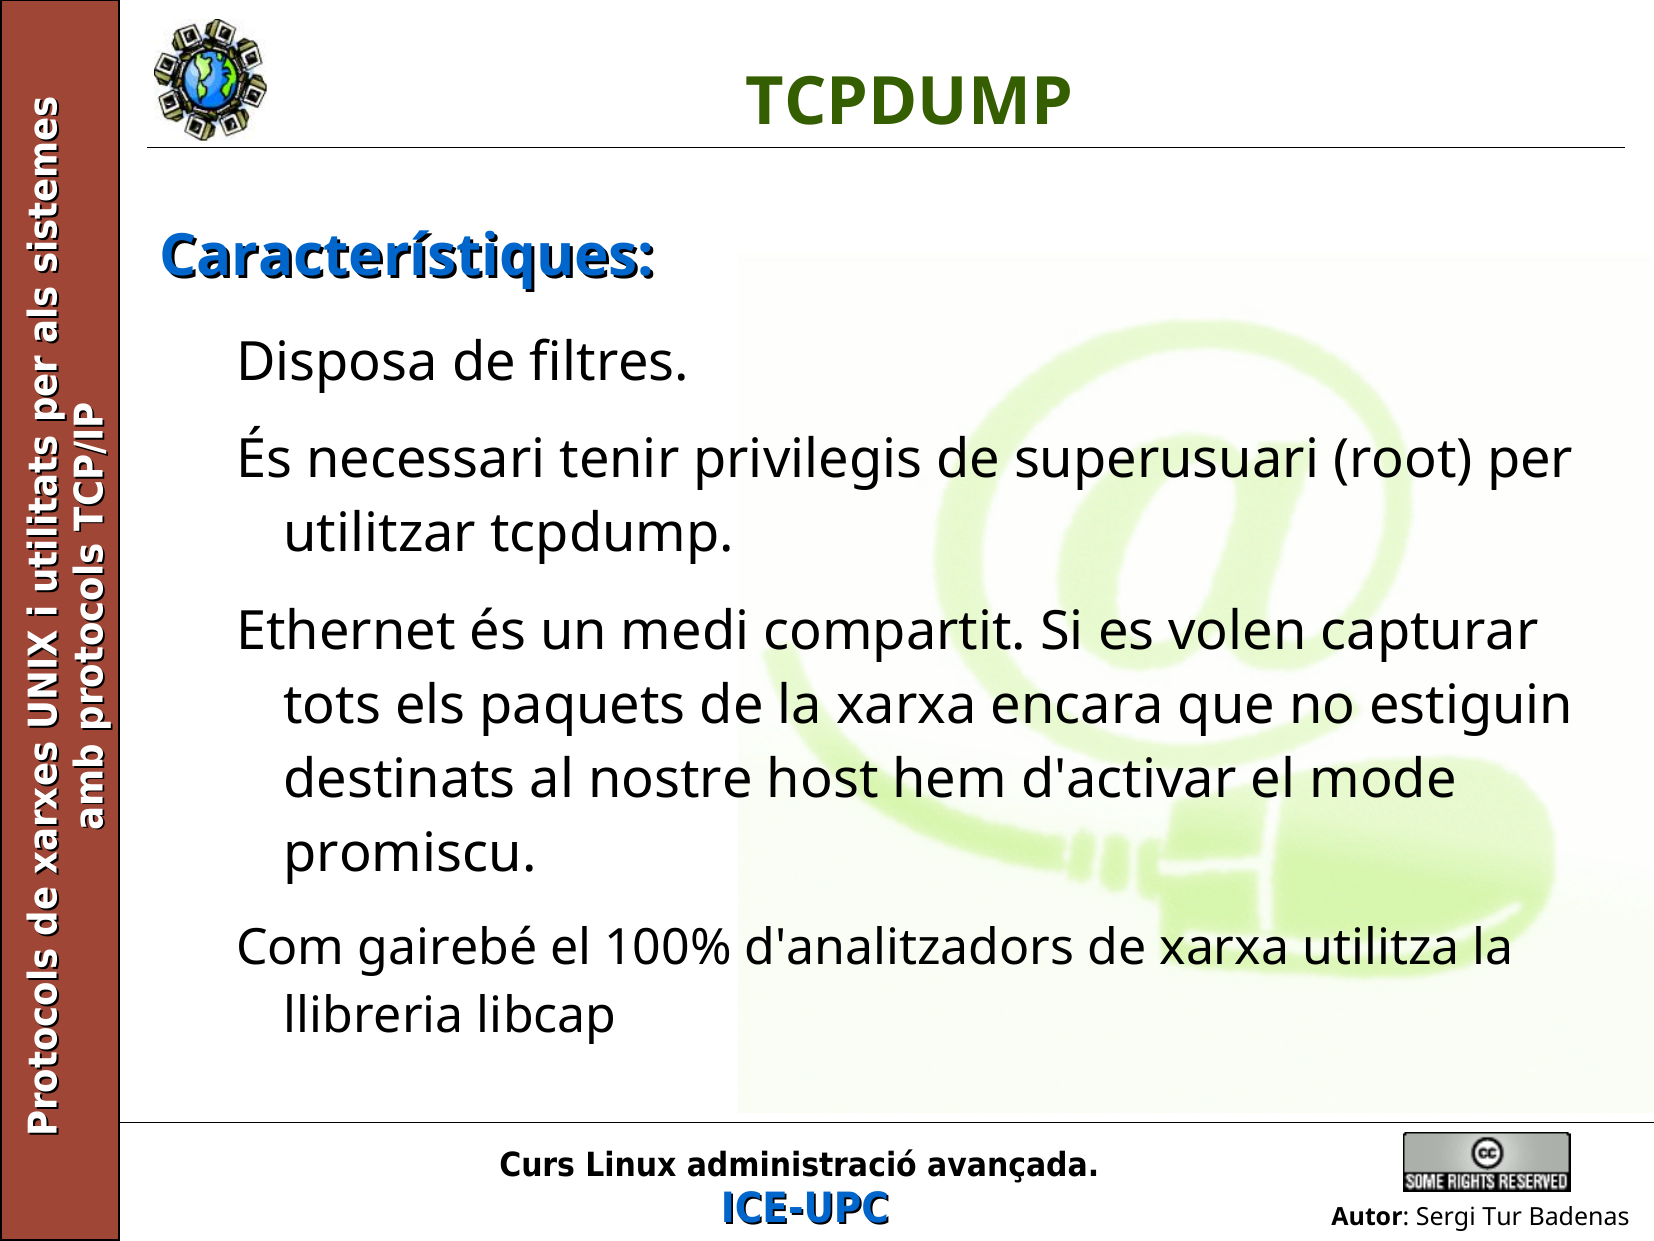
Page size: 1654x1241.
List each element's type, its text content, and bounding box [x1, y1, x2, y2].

picture [1403, 1132, 1571, 1192]
title TCPDUMP [165, 49, 1654, 148]
picture [738, 252, 1654, 1113]
picture [154, 19, 268, 142]
list Característiques: Disposa de filtres. És necessari tenir privilegis de superusuari (root) per utilitzar tcpdump. Ethernet és un medi compartit. Si es volen capturar tots els paquets de la xarxa encara que no estiguin destinats al nostre host hem d'activar el mode promiscu. Com gairebé el 100% d'analitzadors de xarxa utilitza la llibreria libcap [141, 213, 1630, 1064]
